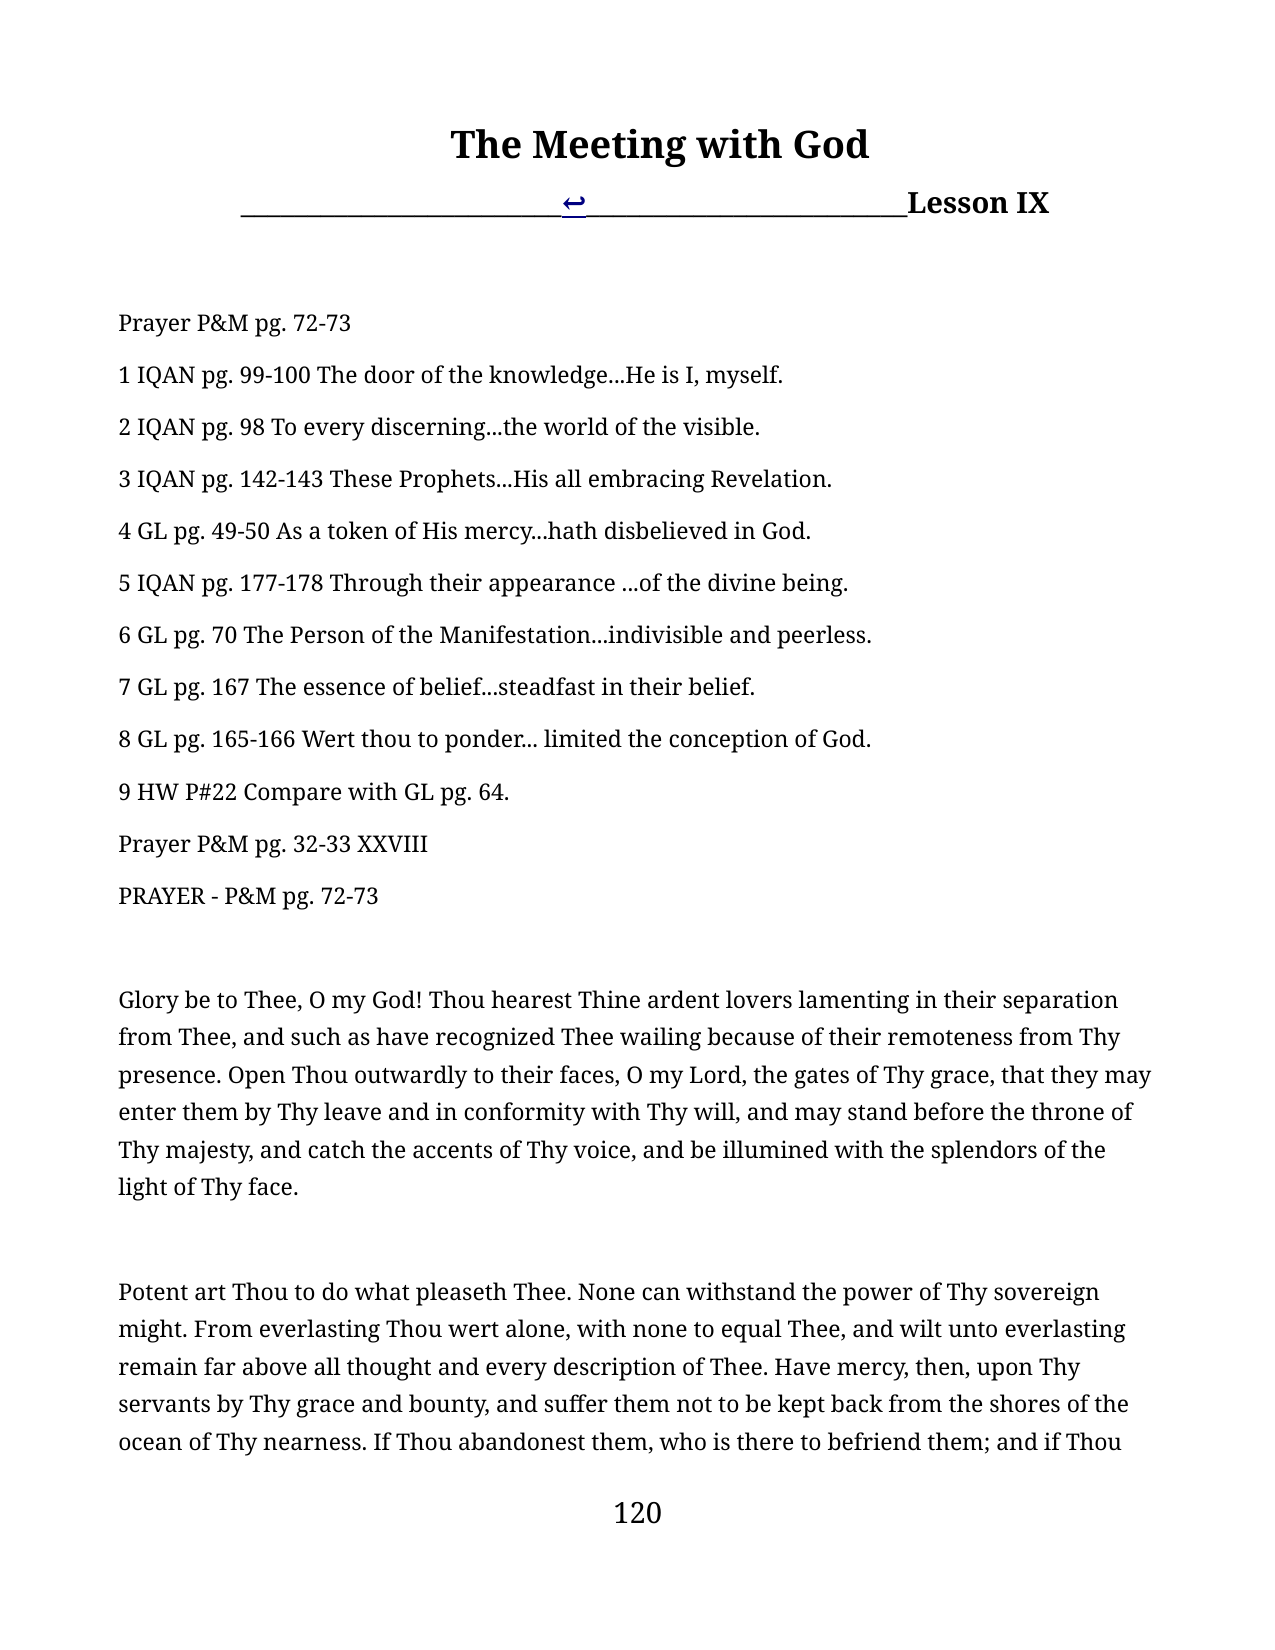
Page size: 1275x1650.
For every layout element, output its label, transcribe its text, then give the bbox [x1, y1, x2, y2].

text Potent art Thou to do what pleaseth Thee. None can withstand the power of Thy sovereign might. From everlasting Thou wert alone, with none to equal Thee, and wilt unto everlasting remain far above all thought and every description of Thee. Have mercy, then, upon Thy servants by Thy grace and bounty, and suffer them not to be kept back from the shores of the ocean of Thy nearness. If Thou abandonest them, who is there to befriend them; and if Thou [118, 1275, 1157, 1457]
text 4 GL pg. 49‑50 As a token of His mercy...hath disbelieved in God. [118, 515, 1157, 546]
text 5 IQAN pg. 177‑178 Through their appearance ...of the divine being. [118, 567, 1157, 598]
text 9 HW P#22 Compare with GL pg. 64. [118, 775, 1157, 807]
text 2 IQAN pg. 98 To every discerning...the world of the visible. [118, 411, 1157, 442]
text 6 GL pg. 70 The Person of the Manifestation...indivisible and peerless. [118, 619, 1157, 650]
text Prayer P&M pg. 72‑73 [118, 307, 1157, 338]
text 1 IQAN pg. 99‑100 The door of the knowledge...He is I, myself. [118, 359, 1157, 390]
text 8 GL pg. 165‑166 Wert thou to ponder... limited the conception of God. [118, 723, 1157, 754]
text Prayer P&M pg. 32‑33 XXVIII [118, 827, 1157, 859]
text ________________________↩________________________Lesson IX [118, 182, 1157, 222]
text Glory be to Thee, O my God! Thou hearest Thine ardent lovers lamenting in their separation from Thee, and such as have recognized Thee wailing because of their remoteness from Thy presence. Open Thou outwardly to their faces, O my Lord, the gates of Thy grace, that they may enter them by Thy leave and in conformity with Thy will, and may stand before the throne of Thy majesty, and catch the accents of Thy voice, and be illumined with the splendors of the light of Thy face. [118, 984, 1157, 1202]
text PRAYER ‑ P&M pg. 72‑73 [118, 879, 1157, 911]
text 3 IQAN pg. 142‑143 These Prophets...His all embracing Revelation. [118, 463, 1157, 494]
subtitle The Meeting with God [118, 118, 1157, 170]
text 7 GL pg. 167 The essence of belief...steadfast in their belief. [118, 671, 1157, 702]
